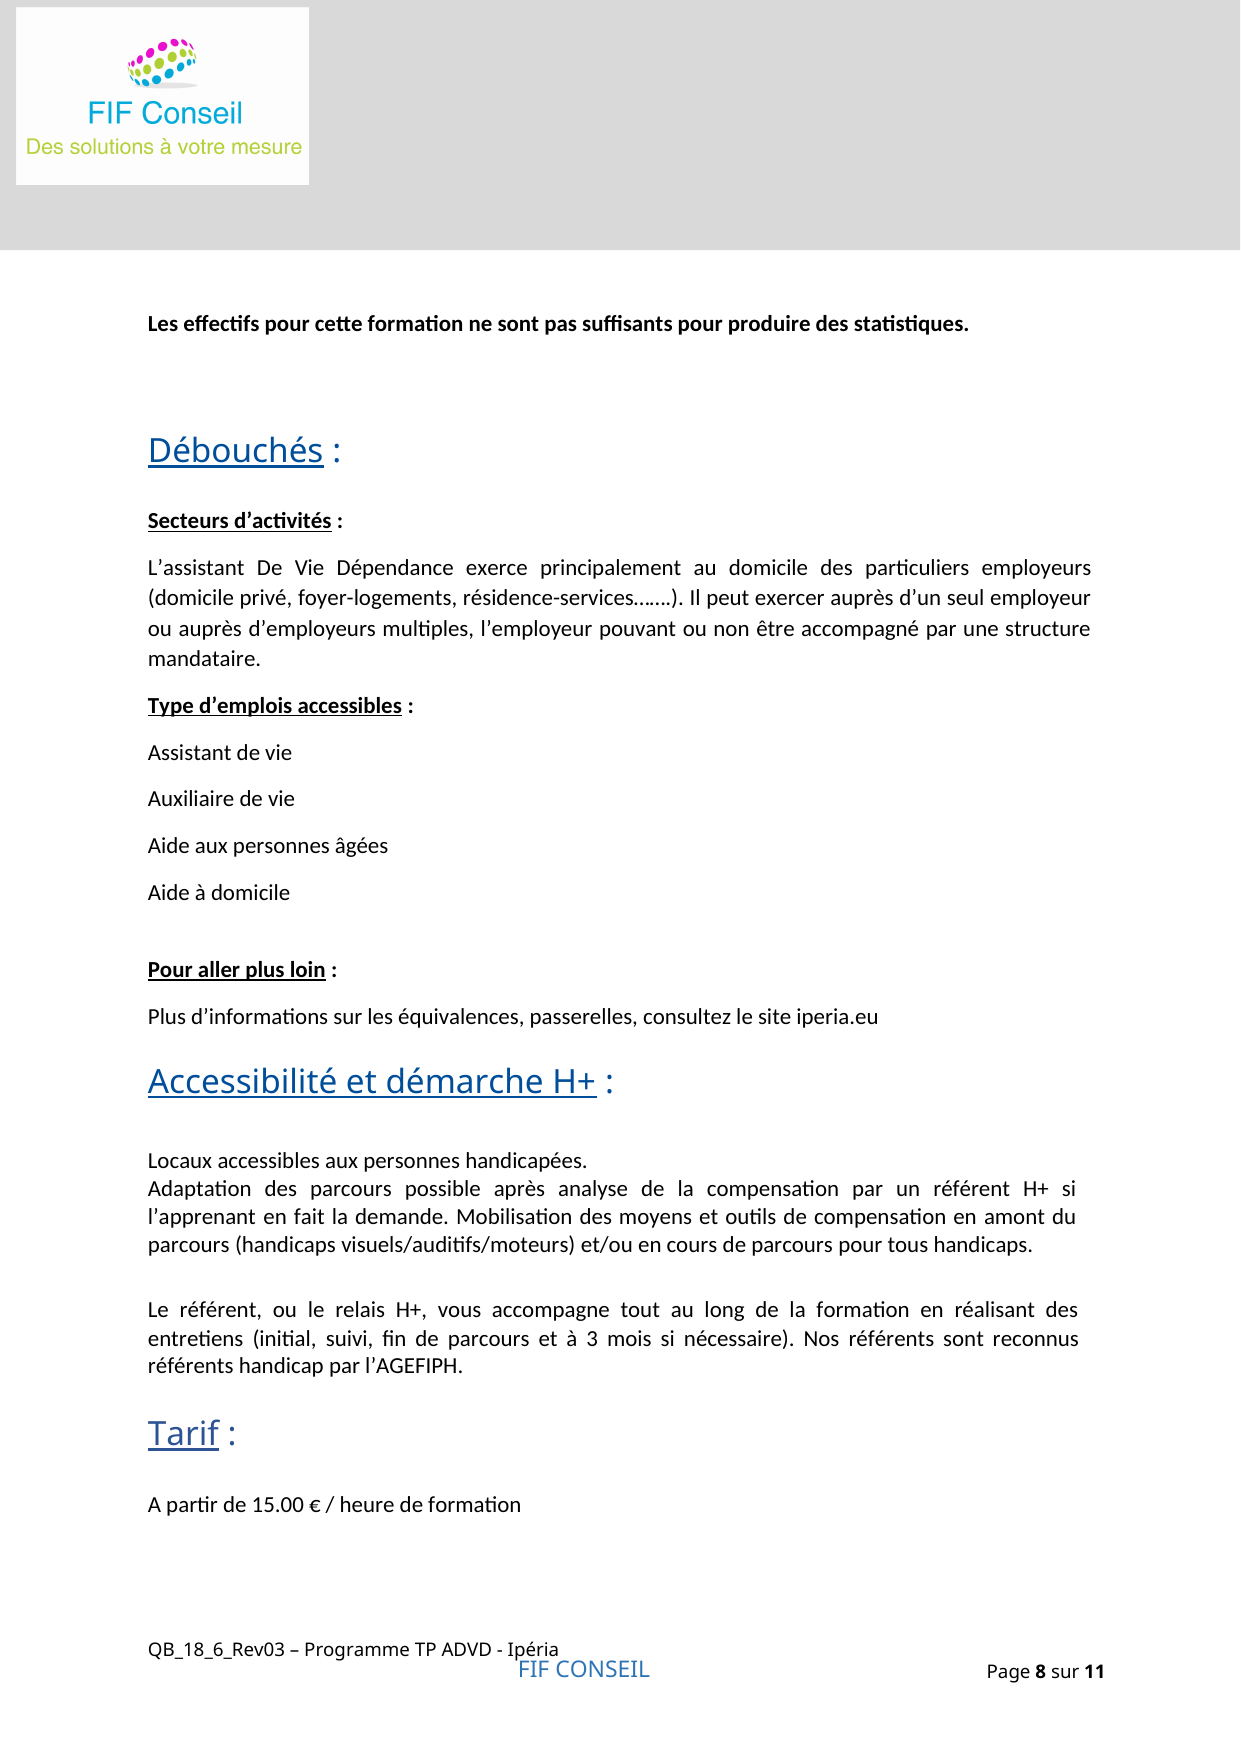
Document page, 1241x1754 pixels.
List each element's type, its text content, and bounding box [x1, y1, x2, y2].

text Pour aller plus loin : [148, 955, 1093, 983]
text Type d’emplois accessibles : [148, 691, 1093, 719]
text Aide à domicile [148, 878, 1093, 906]
text Les effectifs pour cette formation ne sont pas suffisants pour produire des statistiques. [148, 309, 1093, 337]
text Locaux accessibles aux personnes handicapées. [148, 1146, 1093, 1174]
text L’assistant De Vie Dépendance exerce principalement au domicile des particuliers employeurs (domicile privé, foyer-logements, résidence-services…….). Il peut exercer auprès d’un seul employeur ou auprès d’employeurs multiples, l’employeur pouvant ou non être accompagné par une structure mandataire. [148, 553, 1093, 672]
text Plus d’informations sur les équivalences, passerelles, consultez le site iperia.eu [148, 1002, 1093, 1030]
subtitle Tarif : [148, 1410, 1093, 1455]
text A partir de 15.00 € / heure de formation [148, 1490, 1093, 1518]
text Aide aux personnes âgées [148, 831, 1093, 859]
text Assistant de vie [148, 738, 1093, 766]
picture [17, 8, 309, 185]
text Auxiliaire de vie [148, 784, 1093, 813]
subtitle Accessibilité et démarche H+ : [148, 1057, 1093, 1103]
text Le référent, ou le relais H+, vous accompagne tout au long de la formation en réalisant des entretiens (initial, suivi, fin de parcours et à 3 mois si nécessaire). Nos référents sont reconnus référents handicap par l’AGEFIPH. [148, 1296, 1080, 1380]
subtitle Débouchés : [148, 427, 1093, 473]
text Adaptation des parcours possible après analyse de la compensation par un référent H+ si l’apprenant en fait la demande. Mobilisation des moyens et outils de compensation en amont du parcours (handicaps visuels/auditifs/moteurs) et/ou en cours de parcours pour tous handicaps. [148, 1174, 1077, 1258]
text Secteurs d’activités : [148, 506, 1093, 534]
